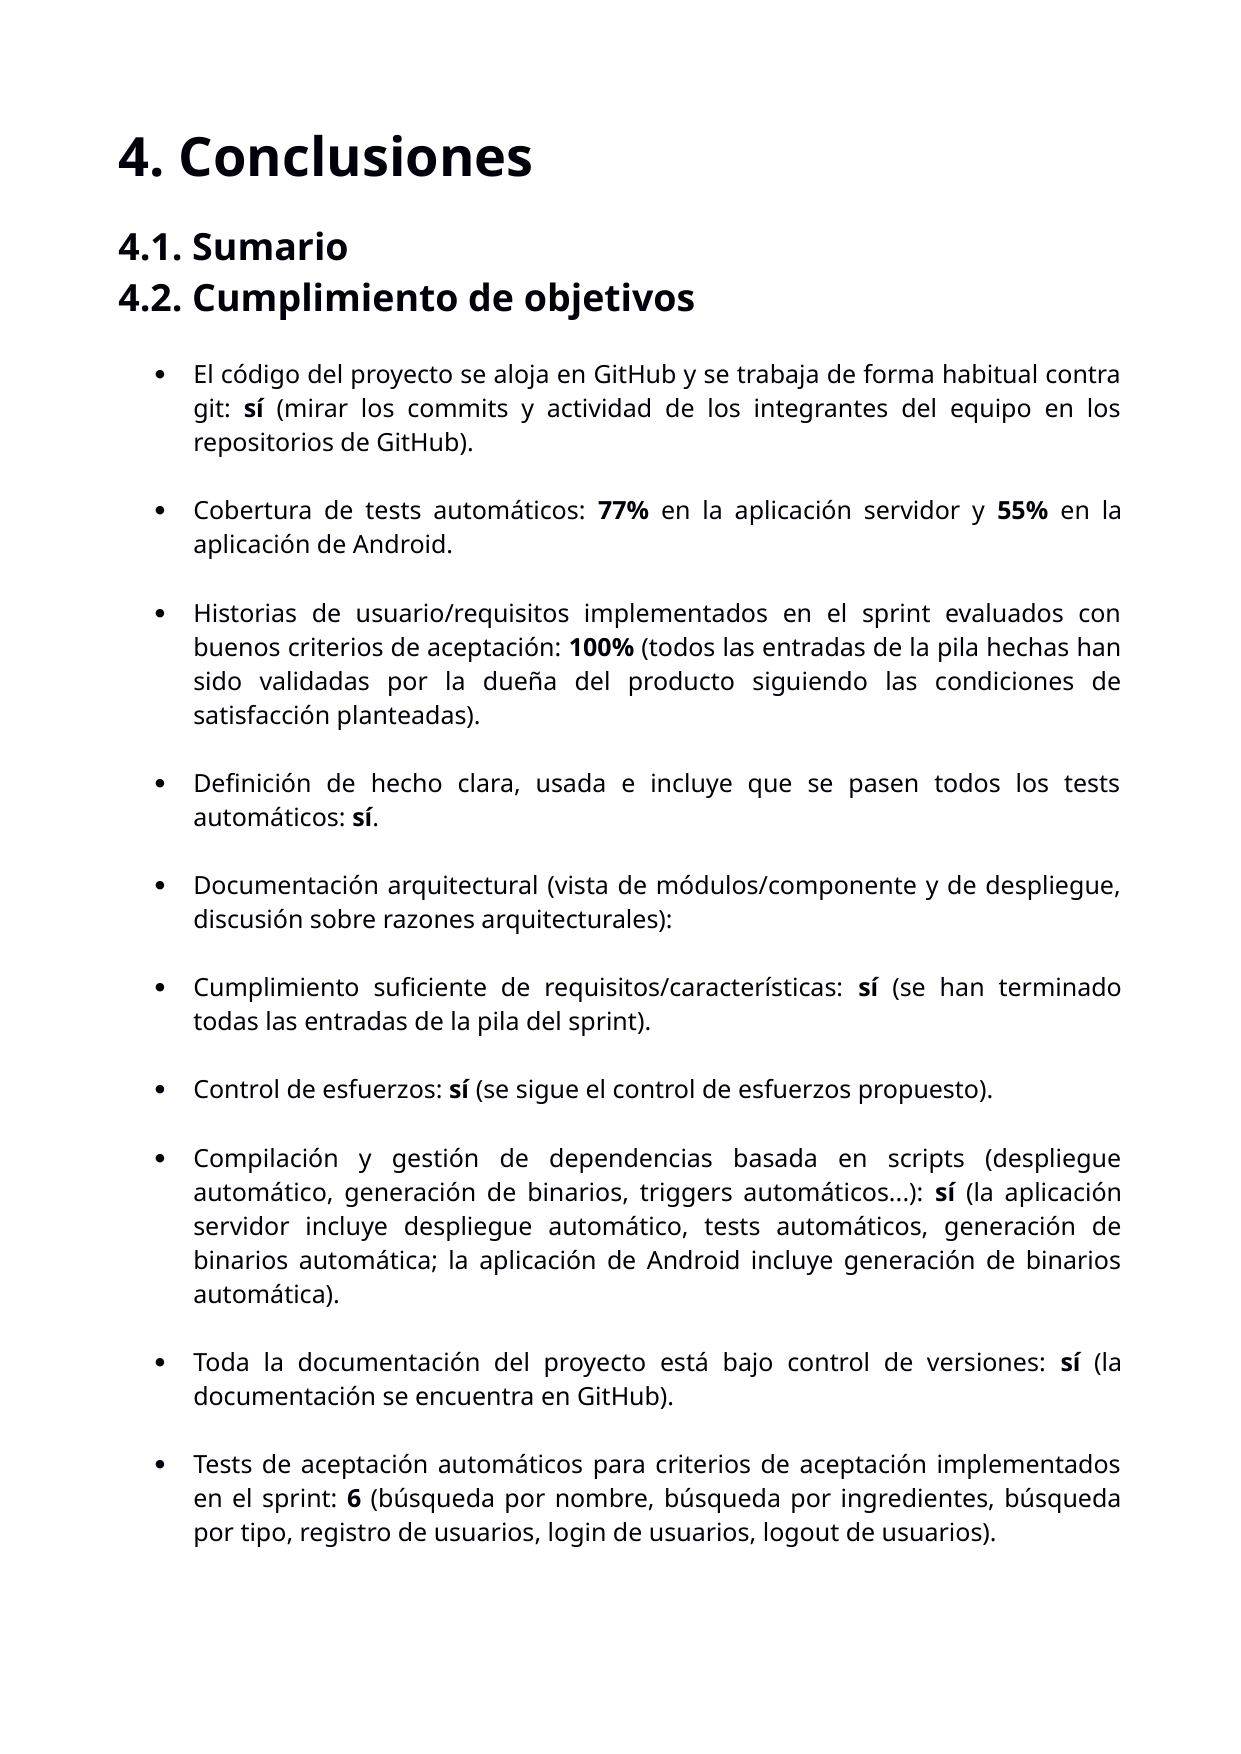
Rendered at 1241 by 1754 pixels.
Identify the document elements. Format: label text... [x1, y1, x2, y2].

list El código del proyecto se aloja en GitHub y se trabaja de forma habitual contra git: sí (mirar los commits y actividad de los integrantes del equipo en los repositorios de GitHub). [156, 357, 1122, 459]
list Documentación arquitectural (vista de módulos/componente y de despliegue, discusión sobre razones arquitecturales): [156, 868, 1122, 936]
text 4.1. Sumario [118, 221, 1122, 272]
text 4.2. Cumplimiento de objetivos [118, 272, 1122, 323]
text 4. Conclusiones [118, 118, 1122, 192]
list Cobertura de tests automáticos: 77% en la aplicación servidor y 55% en la aplicación de Android. [156, 493, 1122, 561]
list Control de esfuerzos: sí (se sigue el control de esfuerzos propuesto). [156, 1072, 1122, 1106]
list Historias de usuario/requisitos implementados en el sprint evaluados con buenos criterios de aceptación: 100% (todos las entradas de la pila hechas han sido validadas por la dueña del producto siguiendo las condiciones de satisfacción planteadas). [156, 595, 1122, 731]
list Tests de aceptación automáticos para criterios de aceptación implementados en el sprint: 6 (búsqueda por nombre, búsqueda por ingredientes, búsqueda por tipo, registro de usuarios, login de usuarios, logout de usuarios). [156, 1447, 1122, 1549]
list Toda la documentación del proyecto está bajo control de versiones: sí (la documentación se encuentra en GitHub). [156, 1344, 1122, 1413]
list Compilación y gestión de dependencias basada en scripts (despliegue automático, generación de binarios, triggers automáticos...): sí (la aplicación servidor incluye despliegue automático, tests automáticos, generación de binarios automática; la aplicación de Android incluye generación de binarios automática). [156, 1140, 1122, 1311]
list Definición de hecho clara, usada e incluye que se pasen todos los tests automáticos: sí. [156, 766, 1122, 834]
list Cumplimiento suficiente de requisitos/características: sí (se han terminado todas las entradas de la pila del sprint). [156, 970, 1122, 1038]
